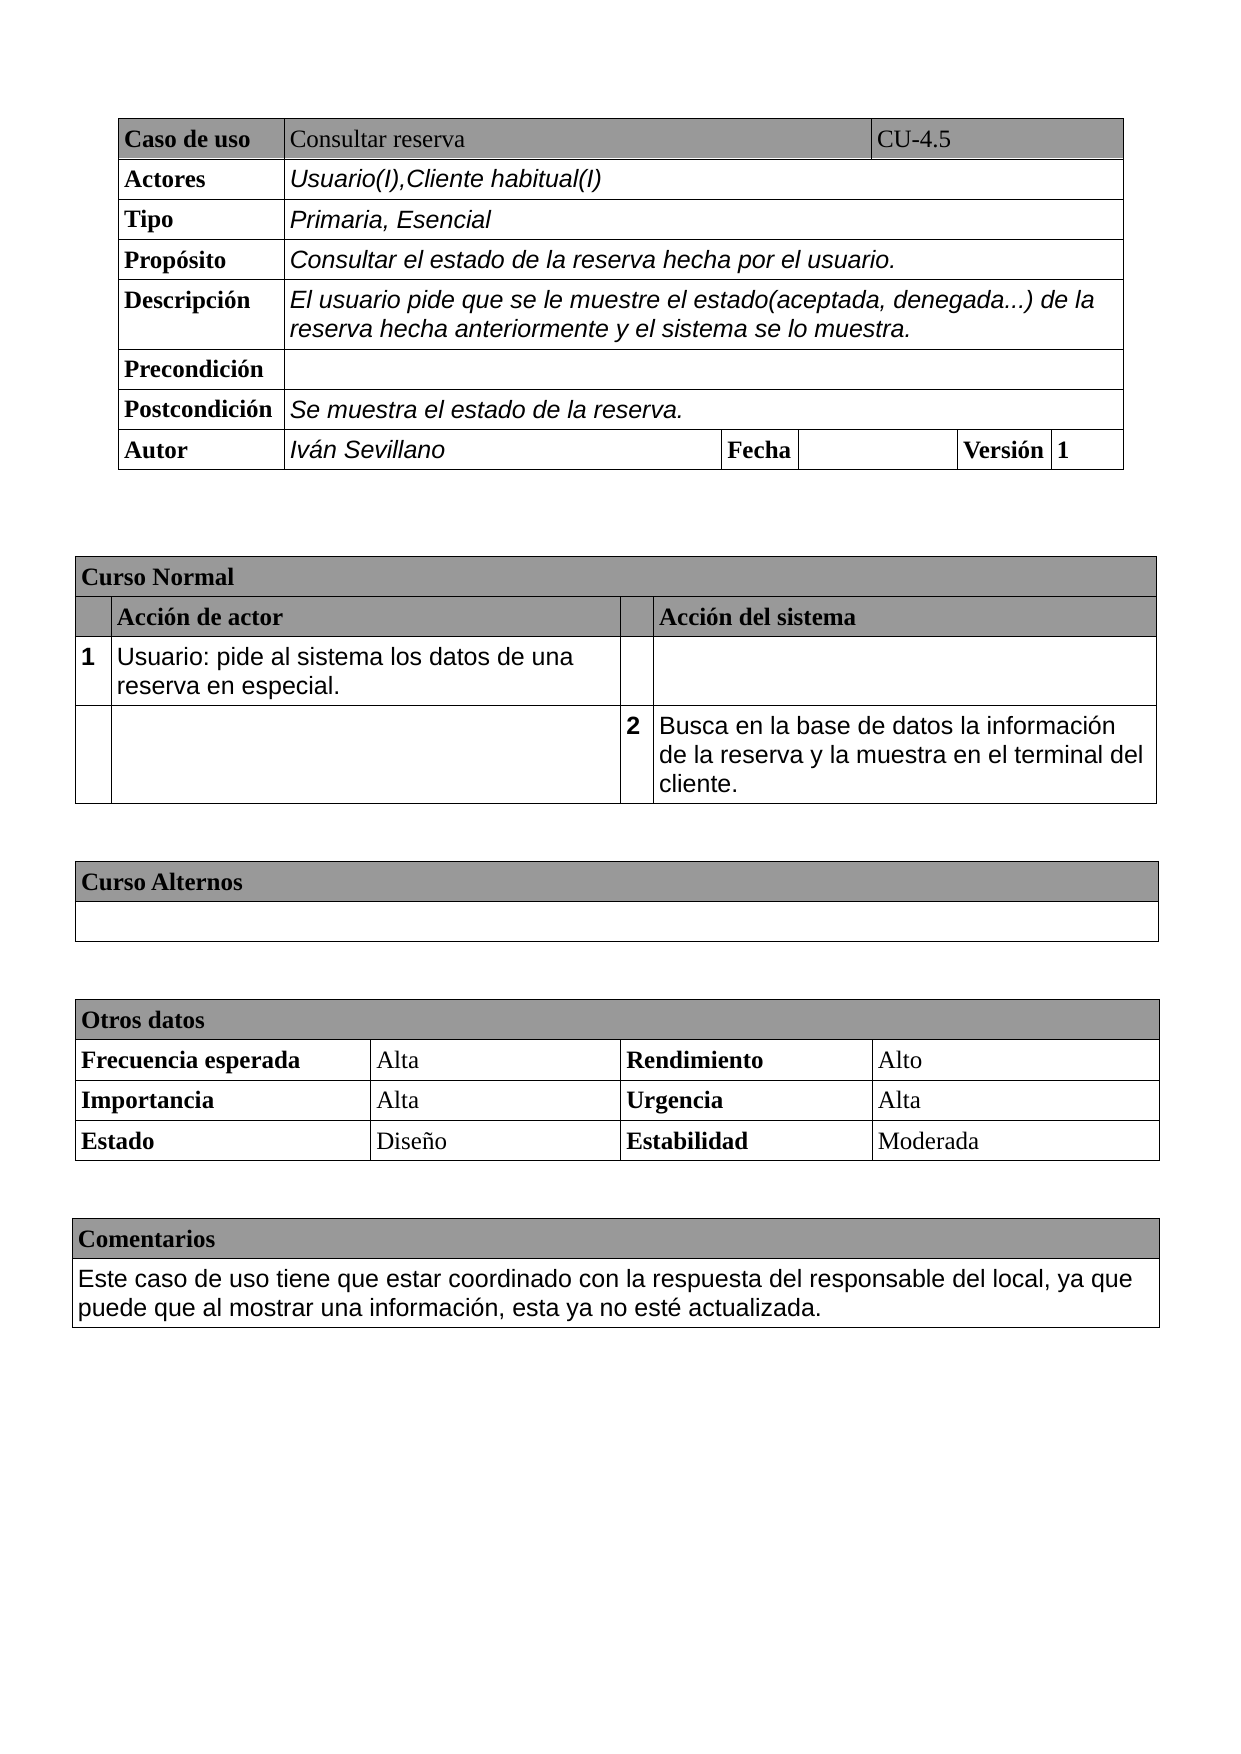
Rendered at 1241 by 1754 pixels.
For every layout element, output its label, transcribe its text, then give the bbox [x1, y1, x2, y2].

table_cell Urgencia [621, 1081, 872, 1120]
table_cell El usuario pide que se le muestre el estado(aceptada, denegada...) de la reserva hecha anteriormente y el sistema se lo muestra. [285, 280, 1123, 348]
table_cell Importancia [76, 1081, 370, 1120]
table_header Curso Alternos [76, 862, 1158, 901]
table_cell Primaria, Esencial [285, 200, 1123, 239]
table_cell [654, 637, 1156, 705]
table_cell Estabilidad [621, 1121, 872, 1160]
table_cell 1 [1052, 430, 1123, 469]
table_cell Se muestra el estado de la reserva. [285, 390, 1123, 429]
table_cell Descripción [119, 280, 284, 348]
table_cell [799, 430, 957, 469]
table_cell Estado [76, 1121, 370, 1160]
table_cell Alta [371, 1081, 620, 1120]
table_header Comentarios [73, 1219, 1159, 1258]
table_cell Usuario: pide al sistema los datos de una reserva en especial. [112, 637, 620, 705]
table_cell [76, 597, 111, 636]
table_cell Propósito [119, 240, 284, 279]
table_cell Precondición [119, 350, 284, 389]
table_cell [285, 350, 1123, 389]
table_header Consultar reserva [285, 119, 871, 158]
table_cell Versión [958, 430, 1051, 469]
table_cell Busca en la base de datos la información de la reserva y la muestra en el terminal del cliente. [654, 706, 1156, 803]
table_cell Frecuencia esperada [76, 1040, 370, 1080]
table_cell Postcondición [119, 390, 284, 429]
table_cell Consultar el estado de la reserva hecha por el usuario. [285, 240, 1123, 279]
table_cell [76, 902, 1158, 941]
table_cell Moderada [873, 1121, 1159, 1160]
table_cell Iván Sevillano [285, 430, 721, 469]
table_cell Alto [873, 1040, 1159, 1080]
table_cell 2 [621, 706, 653, 803]
table_cell Usuario(I),Cliente habitual(I) [285, 160, 1123, 199]
table_cell [76, 706, 111, 803]
table_cell Rendimiento [621, 1040, 872, 1080]
table_cell Alta [371, 1040, 620, 1080]
table_cell Autor [119, 430, 284, 469]
table_header Caso de uso [119, 119, 284, 158]
table_cell Fecha [722, 430, 798, 469]
table_cell Actores [119, 160, 284, 199]
table_header CU-4.5 [872, 119, 1123, 158]
table_header Curso Normal [76, 557, 1156, 596]
table_cell [112, 706, 620, 803]
table_cell 1 [76, 637, 111, 705]
table_cell Este caso de uso tiene que estar coordinado con la respuesta del responsable del local, ya que puede que al mostrar una información, esta ya no esté actualizada. [73, 1259, 1159, 1327]
table_cell [621, 637, 653, 705]
table_cell [621, 597, 653, 636]
table_cell Diseño [371, 1121, 620, 1160]
table_cell Acción del sistema [654, 597, 1156, 636]
table_cell Tipo [119, 200, 284, 239]
table_cell Alta [873, 1081, 1159, 1120]
table_cell Acción de actor [112, 597, 620, 636]
table_header Otros datos [76, 1000, 1159, 1039]
